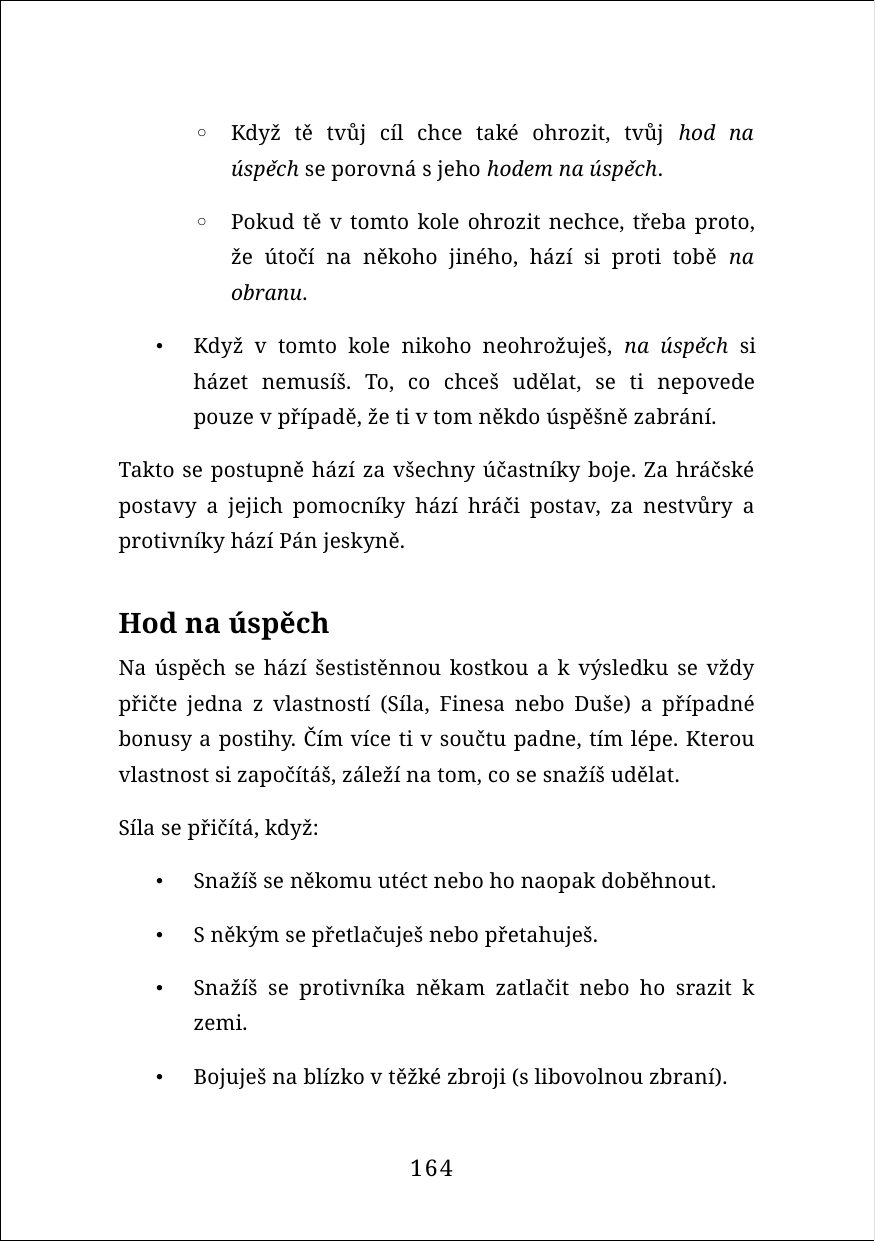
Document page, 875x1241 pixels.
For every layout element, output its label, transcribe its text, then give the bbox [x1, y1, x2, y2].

list Když tě tvůj cíl chce také ohrozit, tvůj hod na úspěch se porovná s jeho hodem na úspěch. [193, 118, 756, 182]
list S někým se přetlačuješ nebo přetahuješ. [156, 920, 756, 948]
text Na úspěch se hází šestistěnnou kostkou a k výsledku se vždy přičte jedna z vlastností (Síla, Finesa nebo Duše) a případné bonusy a postihy. Čím více ti v součtu padne, tím lépe. Kterou vlastnost si započítáš, záleží na tom, co se snažíš udělat. [118, 653, 756, 788]
list Bojuješ na blízko v těžké zbroji (s libovolnou zbraní). [156, 1062, 756, 1090]
list Když v tomto kole nikoho neohrožuješ, na úspěch si házet nemusíš. To, co chceš udělat, se ti nepovede pouze v případě, že ti v tom někdo úspěšně zabrání. [156, 331, 756, 431]
list Snažíš se protivníka někam zatlačit nebo ho srazit k zemi. [156, 973, 756, 1037]
list Pokud tě v tomto kole ohrozit nechce, třeba proto, že útočí na někoho jiného, hází si proti tobě na obranu. [193, 207, 756, 306]
text Síla se přičítá, když: [118, 813, 756, 842]
subtitle Hod na úspěch [118, 603, 756, 642]
text Takto se postupně hází za všechny účastníky boje. Za hráčské postavy a jejich pomocníky hází hráči postav, za nestvůry a protivníky hází Pán jeskyně. [118, 456, 756, 555]
list Snažíš se někomu utéct nebo ho naopak doběhnout. [156, 867, 756, 895]
